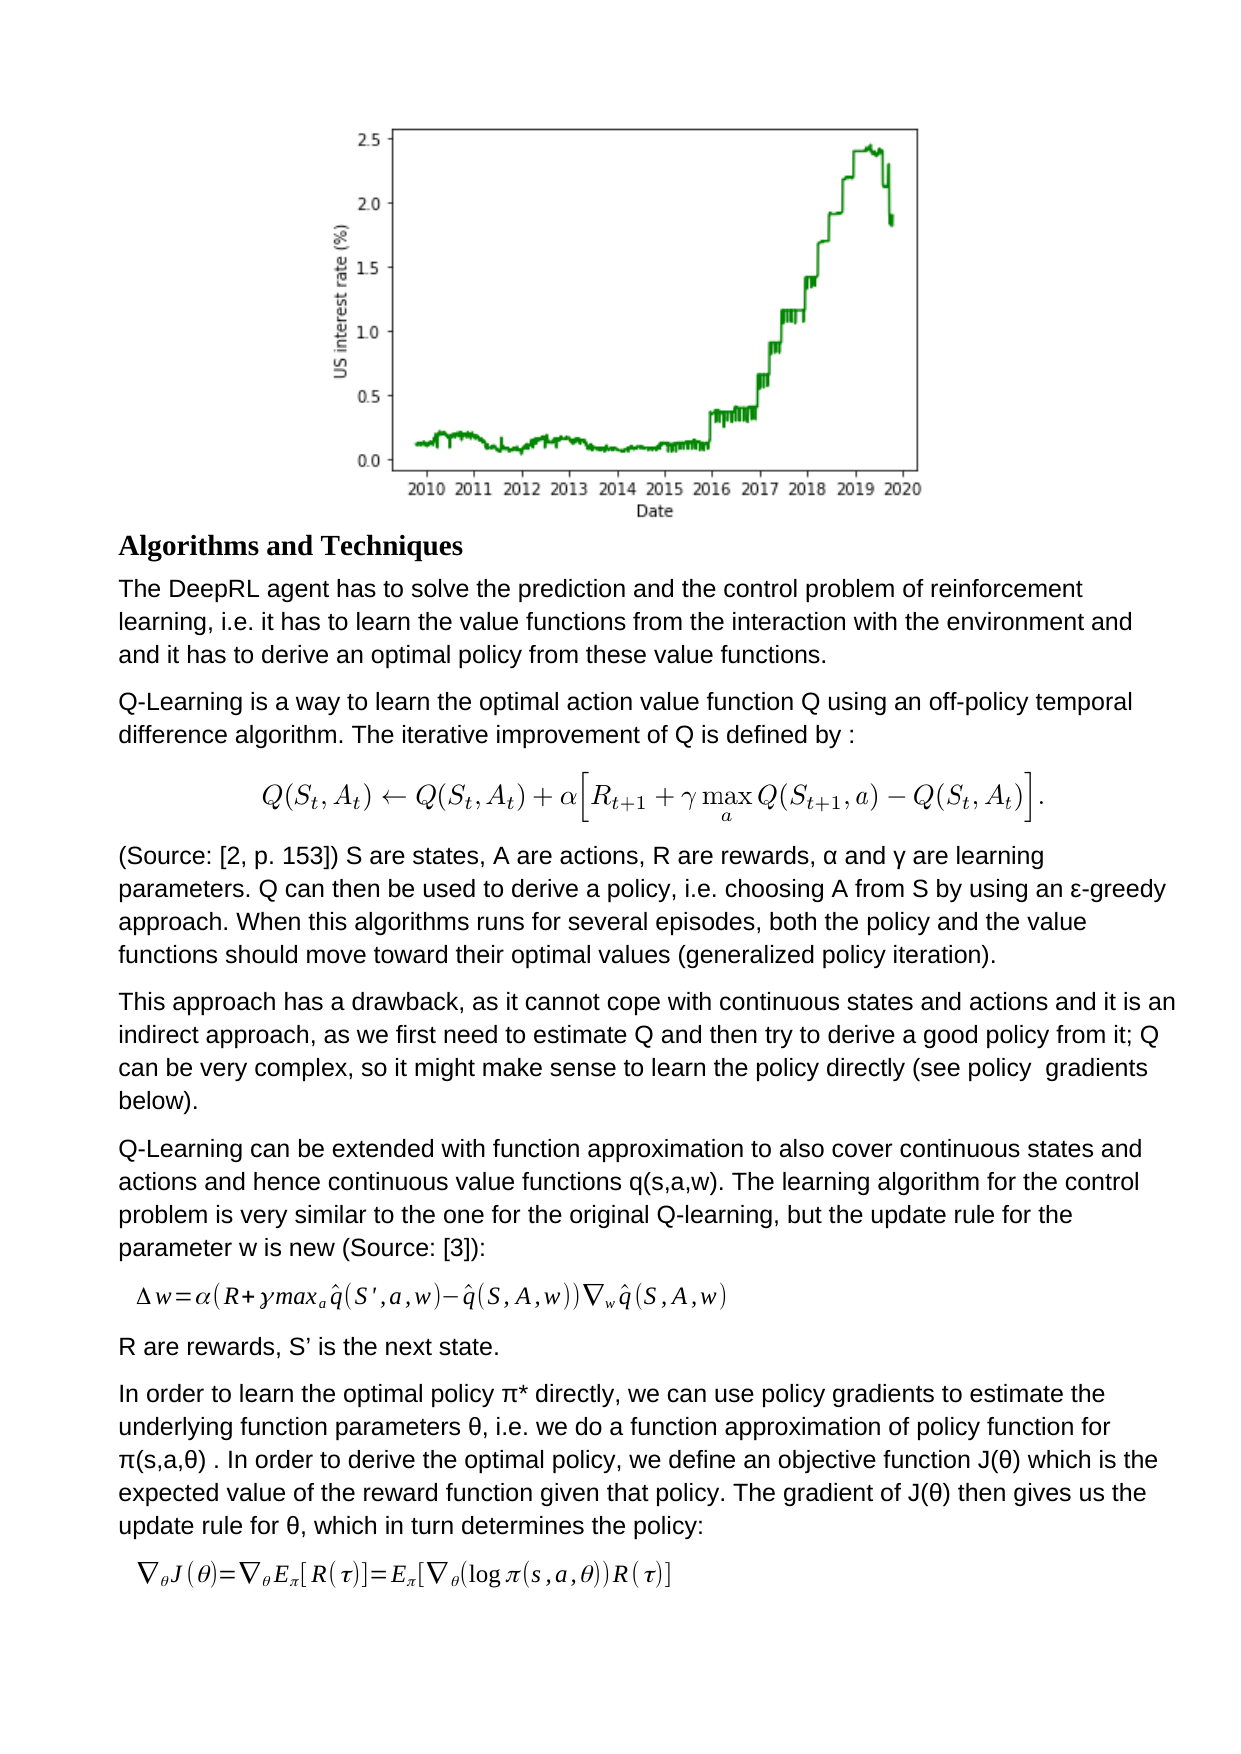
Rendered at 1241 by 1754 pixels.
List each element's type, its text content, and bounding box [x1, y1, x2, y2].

picture [246, 767, 1054, 837]
text Q-Learning is a way to learn the optimal action value function Q using an off-policy temporal difference algorithm. The iterative improvement of Q is defined by : [118, 687, 1181, 749]
text R are rewards, S’ is the next state. [118, 1331, 1181, 1360]
text Q-Learning can be extended with function approximation to also cover continuous states and actions and hence continuous value functions q(s,a,w). The learning algorithm for the control problem is very similar to the one for the original Q-learning, but the update rule for the parameter w is new (Source: [3]): [118, 1134, 1181, 1262]
subtitle Algorithms and Techniques [118, 528, 1181, 561]
picture [306, 118, 967, 528]
text In order to learn the optimal policy π* directly, we can use policy gradients to estimate the underlying function parameters θ, i.e. we do a function approximation of policy function for π(s,a,θ) . In order to derive the optimal policy, we define an objective function J(θ) which is the expected value of the reward function given that policy. The gradient of J(θ) then gives us the update rule for θ, which in turn determines the policy: [118, 1379, 1181, 1540]
text The DeepRL agent has to solve the prediction and the control problem of reinforcement learning, i.e. it has to learn the value functions from the interaction with the environment and and it has to derive an optimal policy from these value functions. [118, 574, 1181, 668]
text This approach has a drawback, as it cannot cope with continuous states and actions and it is an indirect approach, as we first need to estimate Q and then try to derive a good policy from it; Q can be very complex, so it might make sense to learn the policy directly (see policy gradients below). [118, 987, 1181, 1115]
text (Source: [2, p. 153]) S are states, A are actions, R are rewards, α and γ are learning parameters. Q can then be used to derive a policy, i.e. choosing A from S by using an ε-greedy approach. When this algorithms runs for several episodes, both the policy and the value functions should move toward their optimal values (generalized policy iteration). [118, 768, 1181, 968]
